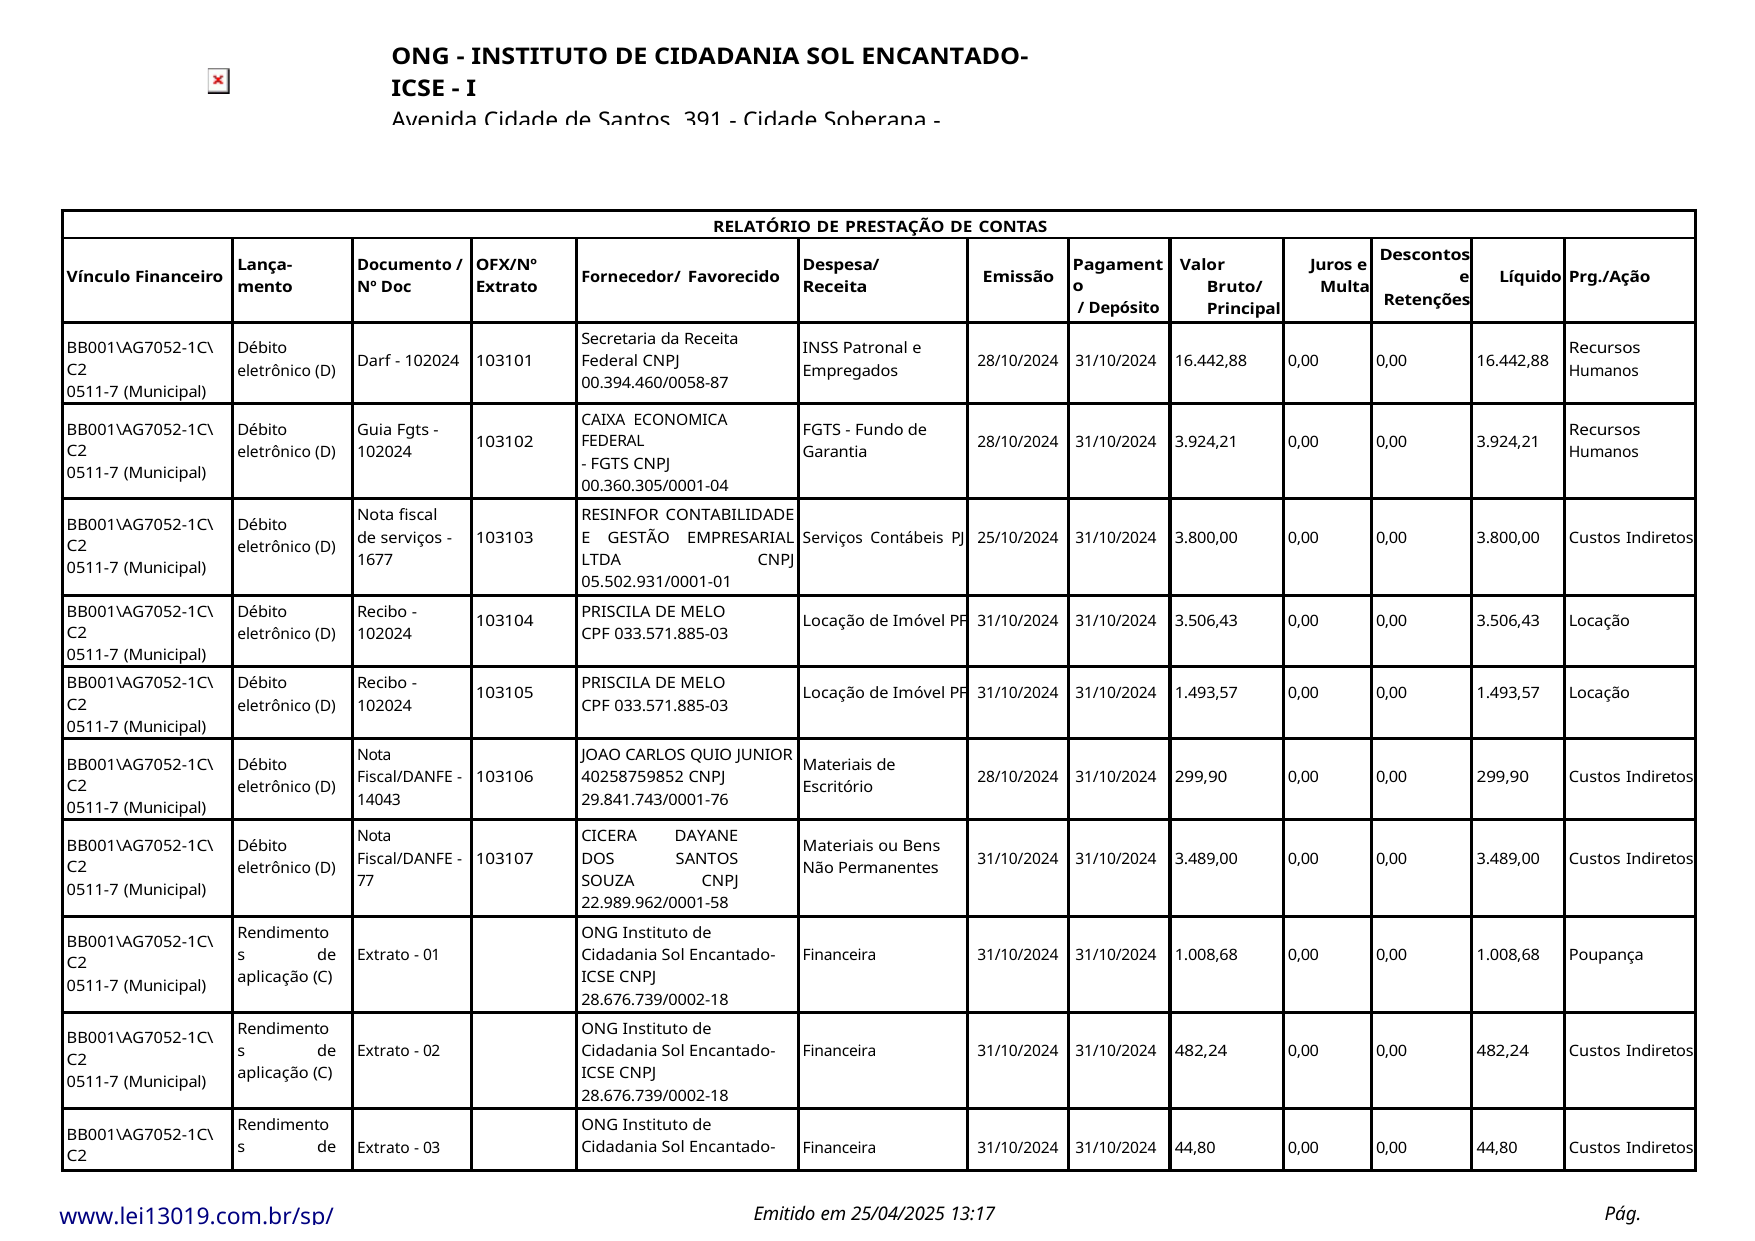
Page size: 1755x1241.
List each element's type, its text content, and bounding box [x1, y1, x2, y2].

table_cell Locação de Imóvel PF [800, 597, 966, 665]
table_cell BB001\AG7052-1C\C2 0511-7 (Municipal) [64, 405, 231, 497]
table_cell 31/10/2024 [1070, 821, 1168, 914]
table_cell Extrato - 01 [354, 918, 470, 1011]
table_cell CAIXA ECONOMICA FEDERAL - FGTS CNPJ 00.360.305/0001-04 [578, 405, 797, 497]
table_cell Rendimentos de aplicação (C) [234, 918, 351, 1011]
table_cell Extrato - 03 [354, 1110, 470, 1168]
table_cell 31/10/2024 [1070, 668, 1168, 737]
table_cell Locação [1566, 597, 1694, 665]
table_cell 0,00 [1373, 500, 1470, 593]
table_cell 44,80 [1172, 1110, 1282, 1168]
table_cell Recibo - 102024 [354, 597, 470, 665]
table_cell 31/10/2024 [1070, 1014, 1168, 1107]
table_cell 3.489,00 [1172, 821, 1282, 914]
table_cell 3.489,00 [1473, 821, 1563, 914]
table_cell 31/10/2024 [969, 668, 1067, 737]
table_cell 482,24 [1172, 1014, 1282, 1107]
table_cell ONG Instituto de Cidadania Sol Encantado-ICSE CNPJ 28.676.739/0002-18 [578, 1014, 797, 1107]
table_cell 31/10/2024 [1070, 918, 1168, 1011]
table_cell 0,00 [1285, 1110, 1370, 1168]
table_cell Extrato - 02 [354, 1014, 470, 1107]
table_cell BB001\AG7052-1C\C2 0511-7 (Municipal) [64, 324, 231, 402]
table_cell 28/10/2024 [969, 740, 1067, 818]
table_cell BB001\AG7052-1C\C2 0511-7 (Municipal) [64, 668, 231, 737]
table_cell Poupança [1566, 918, 1694, 1011]
table_cell 103102 [473, 405, 575, 497]
table_cell BB001\AG7052-1C\C2 0511-7 (Municipal) [64, 821, 231, 914]
table_header RELATÓRIO DE PRESTAÇÃO DE CONTAS [64, 212, 1694, 237]
table_cell Custos Indiretos [1566, 740, 1694, 818]
table_cell 0,00 [1373, 1110, 1470, 1168]
table_cell Débito eletrônico (D) [234, 597, 351, 665]
table_cell 31/10/2024 [1070, 324, 1168, 402]
table_cell Vínculo Financeiro [64, 239, 231, 321]
table_cell 103105 [473, 668, 575, 737]
table_cell 31/10/2024 [969, 597, 1067, 665]
table_cell Nota ﬁscal de serviços - 1677 [354, 500, 470, 593]
table_cell 0,00 [1373, 1014, 1470, 1107]
table_cell 0,00 [1373, 324, 1470, 402]
table_cell Prg./Ação [1566, 239, 1694, 321]
table_cell Recibo - 102024 [354, 668, 470, 737]
table_cell Líquido [1473, 239, 1563, 321]
table_cell 31/10/2024 [1070, 740, 1168, 818]
table_cell Fornecedor/ Favorecido [578, 239, 797, 321]
table_cell 1.493,57 [1172, 668, 1282, 737]
table_cell 0,00 [1285, 821, 1370, 914]
table_cell 16.442,88 [1473, 324, 1563, 402]
table_cell 0,00 [1285, 405, 1370, 497]
table_cell 1.008,68 [1172, 918, 1282, 1011]
table_cell BB001\AG7052-1C\C2 0511-7 (Municipal) [64, 1014, 231, 1107]
table_cell 28/10/2024 [969, 405, 1067, 497]
table_cell BB001\AG7052-1C\C2 0511-7 (Municipal) [64, 597, 231, 665]
table_cell BB001\AG7052-1C\C2 0511-7 (Municipal) [64, 740, 231, 818]
table_cell 16.442,88 [1172, 324, 1282, 402]
table_cell 482,24 [1473, 1014, 1563, 1107]
table_cell Rendimentos de aplicação (C) [234, 1014, 351, 1107]
table_cell BB001\AG7052-1C\C2 0511-7 (Municipal) [64, 500, 231, 593]
table_cell 0,00 [1285, 324, 1370, 402]
table_cell 3.506,43 [1172, 597, 1282, 665]
table_cell Pagamento / Depósito [1070, 239, 1168, 321]
table_cell Darf - 102024 [354, 324, 470, 402]
table_cell 299,90 [1473, 740, 1563, 818]
table_cell 25/10/2024 [969, 500, 1067, 593]
table_cell 3.924,21 [1172, 405, 1282, 497]
table_cell Locação [1566, 668, 1694, 737]
table_cell [473, 1110, 575, 1168]
table_cell 3.506,43 [1473, 597, 1563, 665]
table_cell 0,00 [1373, 918, 1470, 1011]
table_cell Débito eletrônico (D) [234, 821, 351, 914]
table_cell Nota Fiscal/DANFE - 14043 [354, 740, 470, 818]
table_cell 1.493,57 [1473, 668, 1563, 737]
table_cell Materiais ou Bens Não Permanentes [800, 821, 966, 914]
table_cell 103107 [473, 821, 575, 914]
table_cell Nota Fiscal/DANFE - 77 [354, 821, 470, 914]
table_cell Documento / Nº Doc [354, 239, 470, 321]
table_cell Débito eletrônico (D) [234, 740, 351, 818]
table_cell 28/10/2024 [969, 324, 1067, 402]
table_cell JOAO CARLOS QUIO JUNIOR 40258759852 CNPJ 29.841.743/0001-76 [578, 740, 797, 818]
table_cell 0,00 [1373, 821, 1470, 914]
table_cell Financeira [800, 1014, 966, 1107]
table_cell 0,00 [1285, 668, 1370, 737]
table_cell 103104 [473, 597, 575, 665]
table_cell RESINFOR CONTABILIDADE E GESTÃO EMPRESARIAL LTDA CNPJ 05.502.931/0001-01 [578, 500, 797, 593]
table_cell Rendimentos de [234, 1110, 351, 1168]
table_cell 44,80 [1473, 1110, 1563, 1168]
table_cell Locação de Imóvel PF [800, 668, 966, 737]
table_cell ONG Instituto de Cidadania Sol Encantado- [578, 1110, 797, 1168]
table_cell 0,00 [1285, 597, 1370, 665]
table_cell Débito eletrônico (D) [234, 324, 351, 402]
table_cell OFX/Nº Extrato [473, 239, 575, 321]
table_cell Recursos Humanos [1566, 324, 1694, 402]
table_cell Guia Fgts - 102024 [354, 405, 470, 497]
table_cell BB001\AG7052-1C\C2 [64, 1110, 231, 1168]
table_cell Débito eletrônico (D) [234, 668, 351, 737]
table_cell Financeira [800, 918, 966, 1011]
table_cell 31/10/2024 [969, 1110, 1067, 1168]
table_cell 299,90 [1172, 740, 1282, 818]
table_cell ONG Instituto de Cidadania Sol Encantado-ICSE CNPJ 28.676.739/0002-18 [578, 918, 797, 1011]
table_cell Custos Indiretos [1566, 500, 1694, 593]
table_cell Despesa/ Receita [800, 239, 966, 321]
table_cell [473, 1014, 575, 1107]
table_cell 0,00 [1285, 740, 1370, 818]
table_cell Juros e Multa [1285, 239, 1370, 321]
table_cell 0,00 [1373, 740, 1470, 818]
table_cell [473, 918, 575, 1011]
table_cell 1.008,68 [1473, 918, 1563, 1011]
table_cell Lança- mento [234, 239, 351, 321]
table_cell BB001\AG7052-1C\C2 0511-7 (Municipal) [64, 918, 231, 1011]
table_cell 31/10/2024 [969, 1014, 1067, 1107]
table_cell 3.800,00 [1473, 500, 1563, 593]
table_cell PRISCILA DE MELO CPF 033.571.885-03 [578, 668, 797, 737]
table_cell 3.800,00 [1172, 500, 1282, 593]
table_cell INSS Patronal e Empregados [800, 324, 966, 402]
table_cell 0,00 [1373, 668, 1470, 737]
table_cell 3.924,21 [1473, 405, 1563, 497]
table_cell Débito eletrônico (D) [234, 405, 351, 497]
table_cell 103103 [473, 500, 575, 593]
table_cell 0,00 [1285, 500, 1370, 593]
table_cell Emissão [969, 239, 1067, 321]
table_cell 0,00 [1285, 1014, 1370, 1107]
table_cell 31/10/2024 [1070, 597, 1168, 665]
table_cell CICERA DAYANE DOS SANTOS SOUZA CNPJ 22.989.962/0001-58 [578, 821, 797, 914]
table_cell Custos Indiretos [1566, 1110, 1694, 1168]
table_cell 31/10/2024 [969, 821, 1067, 914]
table_cell 31/10/2024 [1070, 1110, 1168, 1168]
table_cell Serviços Contábeis PJ [800, 500, 966, 593]
table_cell 31/10/2024 [969, 918, 1067, 1011]
table_cell 0,00 [1373, 597, 1470, 665]
table_cell Débito eletrônico (D) [234, 500, 351, 593]
table_cell Financeira [800, 1110, 966, 1168]
table_cell 103106 [473, 740, 575, 818]
table_cell Recursos Humanos [1566, 405, 1694, 497]
table_cell 0,00 [1285, 918, 1370, 1011]
table_cell Descontos e Retenções [1373, 239, 1470, 321]
table_cell 31/10/2024 [1070, 500, 1168, 593]
table_cell Valor Bruto/ Principal [1172, 239, 1282, 321]
table_cell FGTS - Fundo de Garantia [800, 405, 966, 497]
table_cell Custos Indiretos [1566, 1014, 1694, 1107]
table_cell PRISCILA DE MELO CPF 033.571.885-03 [578, 597, 797, 665]
table_cell 31/10/2024 [1070, 405, 1168, 497]
table_cell Custos Indiretos [1566, 821, 1694, 914]
table_cell 0,00 [1373, 405, 1470, 497]
table_cell Secretaria da Receita Federal CNPJ 00.394.460/0058-87 [578, 324, 797, 402]
table_cell 103101 [473, 324, 575, 402]
table_cell Materiais de Escritório [800, 740, 966, 818]
